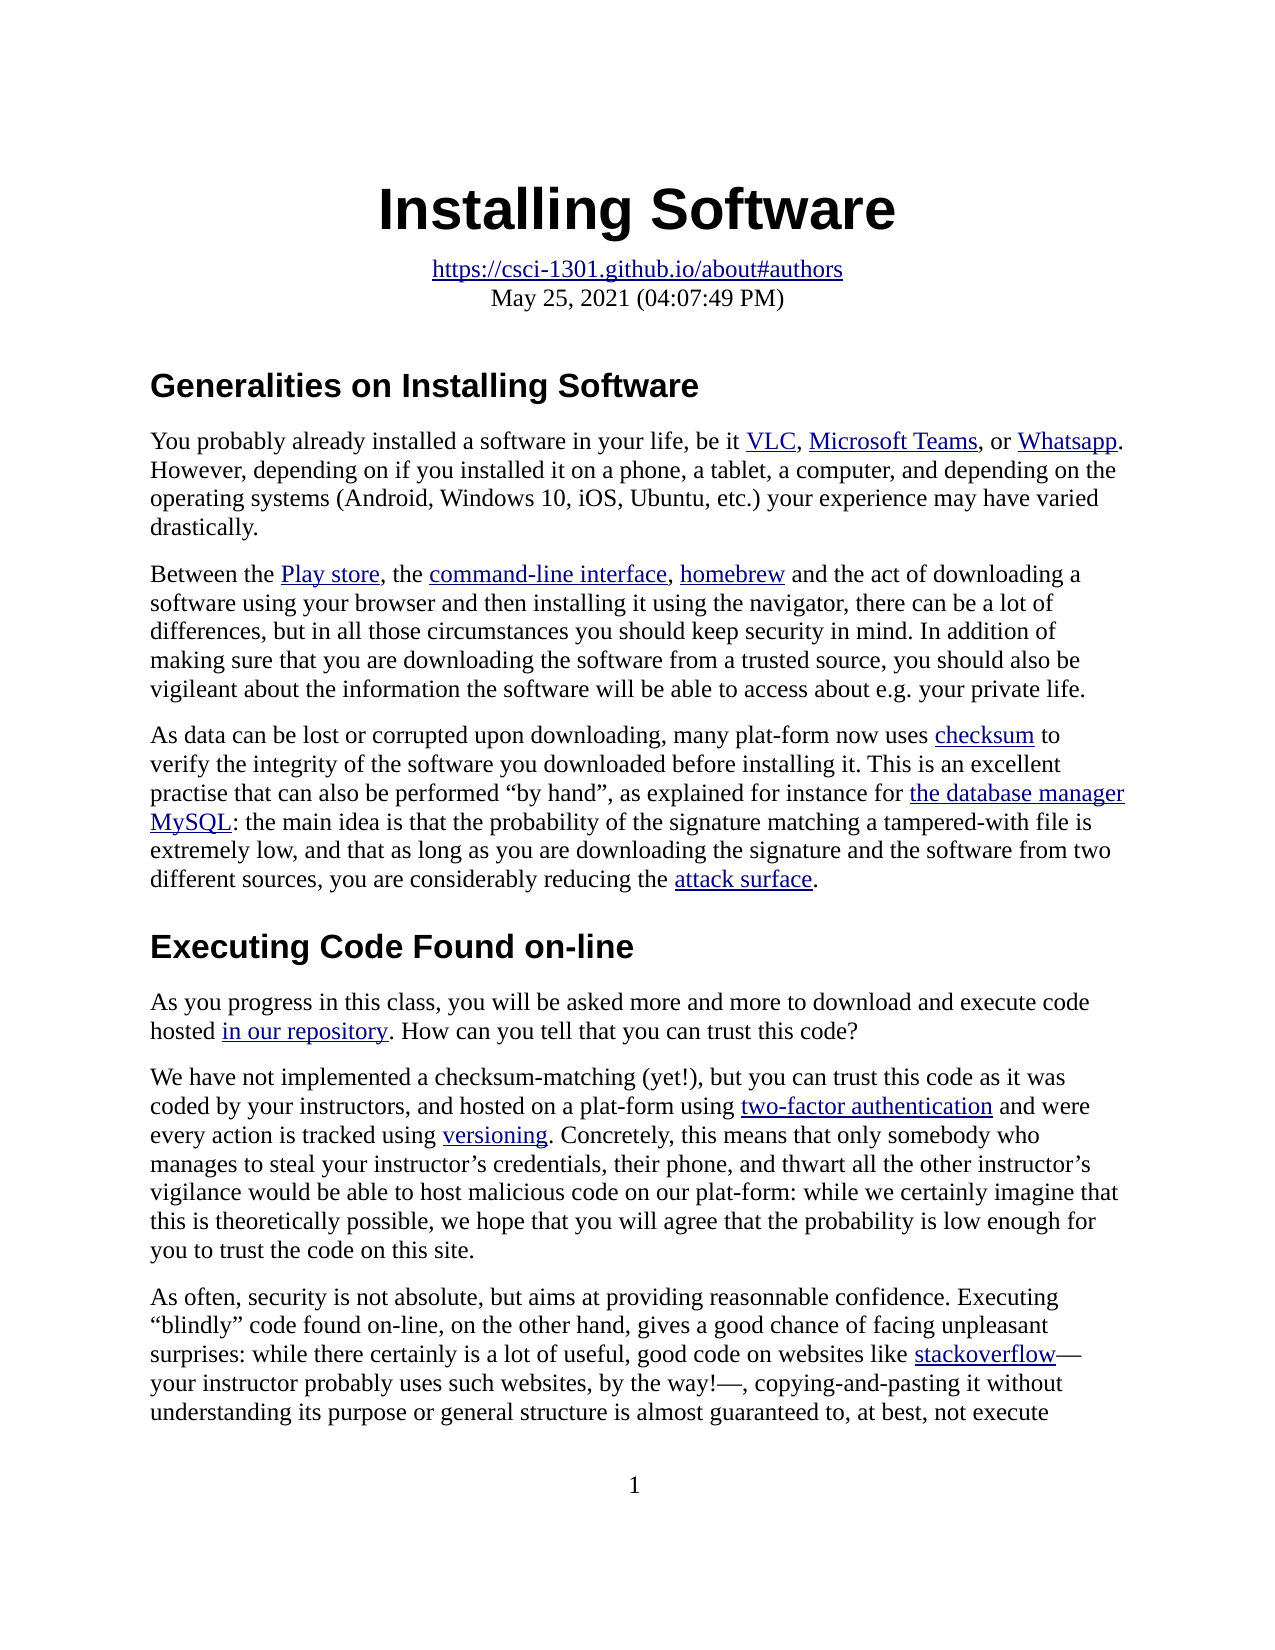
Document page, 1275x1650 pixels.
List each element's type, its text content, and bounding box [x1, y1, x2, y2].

text As you progress in this class, you will be asked more and more to download and execute code hosted in our repository. How can you tell that you can trust this code? [150, 987, 1125, 1044]
text You probably already installed a software in your life, be it VLC, Microsoft Teams, or Whatsapp. However, depending on if you installed it on a phone, a tablet, a computer, and depending on the operating systems (Android, Windows 10, iOS, Ubuntu, etc.) your experience may have varied drastically. [150, 426, 1125, 541]
text As often, security is not absolute, but aims at providing reasonnable confidence. Executing “blindly” code found on-line, on the other hand, gives a good chance of facing unpleasant surprises: while there certainly is a lot of useful, good code on websites like stackoverflow—your instructor probably uses such websites, by the way!—, copying-and-pasting it without understanding its purpose or general structure is almost guaranteed to, at best, not execute [150, 1282, 1125, 1425]
title Installing Software [150, 175, 1125, 242]
text May 25, 2021 (04:07:49 PM) [150, 283, 1125, 312]
text https://csci-1301.github.io/about#authors [150, 254, 1125, 283]
subtitle Executing Code Found on-line [150, 927, 1125, 966]
text We have not implemented a checksum-matching (yet!), but you can trust this code as it was coded by your instructors, and hosted on a plat-form using two-factor authentication and were every action is tracked using versioning. Concretely, this means that only somebody who manages to steal your instructor’s credentials, their phone, and thwart all the other instructor’s vigilance would be able to host malicious code on our plat-form: while we certainly imagine that this is theoretically possible, we hope that you will agree that the probability is low enough for you to trust the code on this site. [150, 1062, 1125, 1264]
subtitle Generalities on Installing Software [150, 366, 1125, 404]
text Between the Play store, the command-line interface, homebrew and the act of downloading a software using your browser and then installing it using the navigator, there can be a lot of differences, but in all those circumstances you should keep security in mind. In addition of making sure that you are downloading the software from a trusted source, you should also be vigileant about the information the software will be able to access about e.g. your private life. [150, 559, 1125, 703]
text As data can be lost or corrupted upon downloading, many plat-form now uses checksum to verify the integrity of the software you downloaded before installing it. This is an excellent practise that can also be performed “by hand”, as explained for instance for the database manager MySQL: the main idea is that the probability of the signature matching a tampered-with file is extremely low, and that as long as you are downloading the signature and the software from two different sources, you are considerably reducing the attack surface. [150, 721, 1125, 893]
